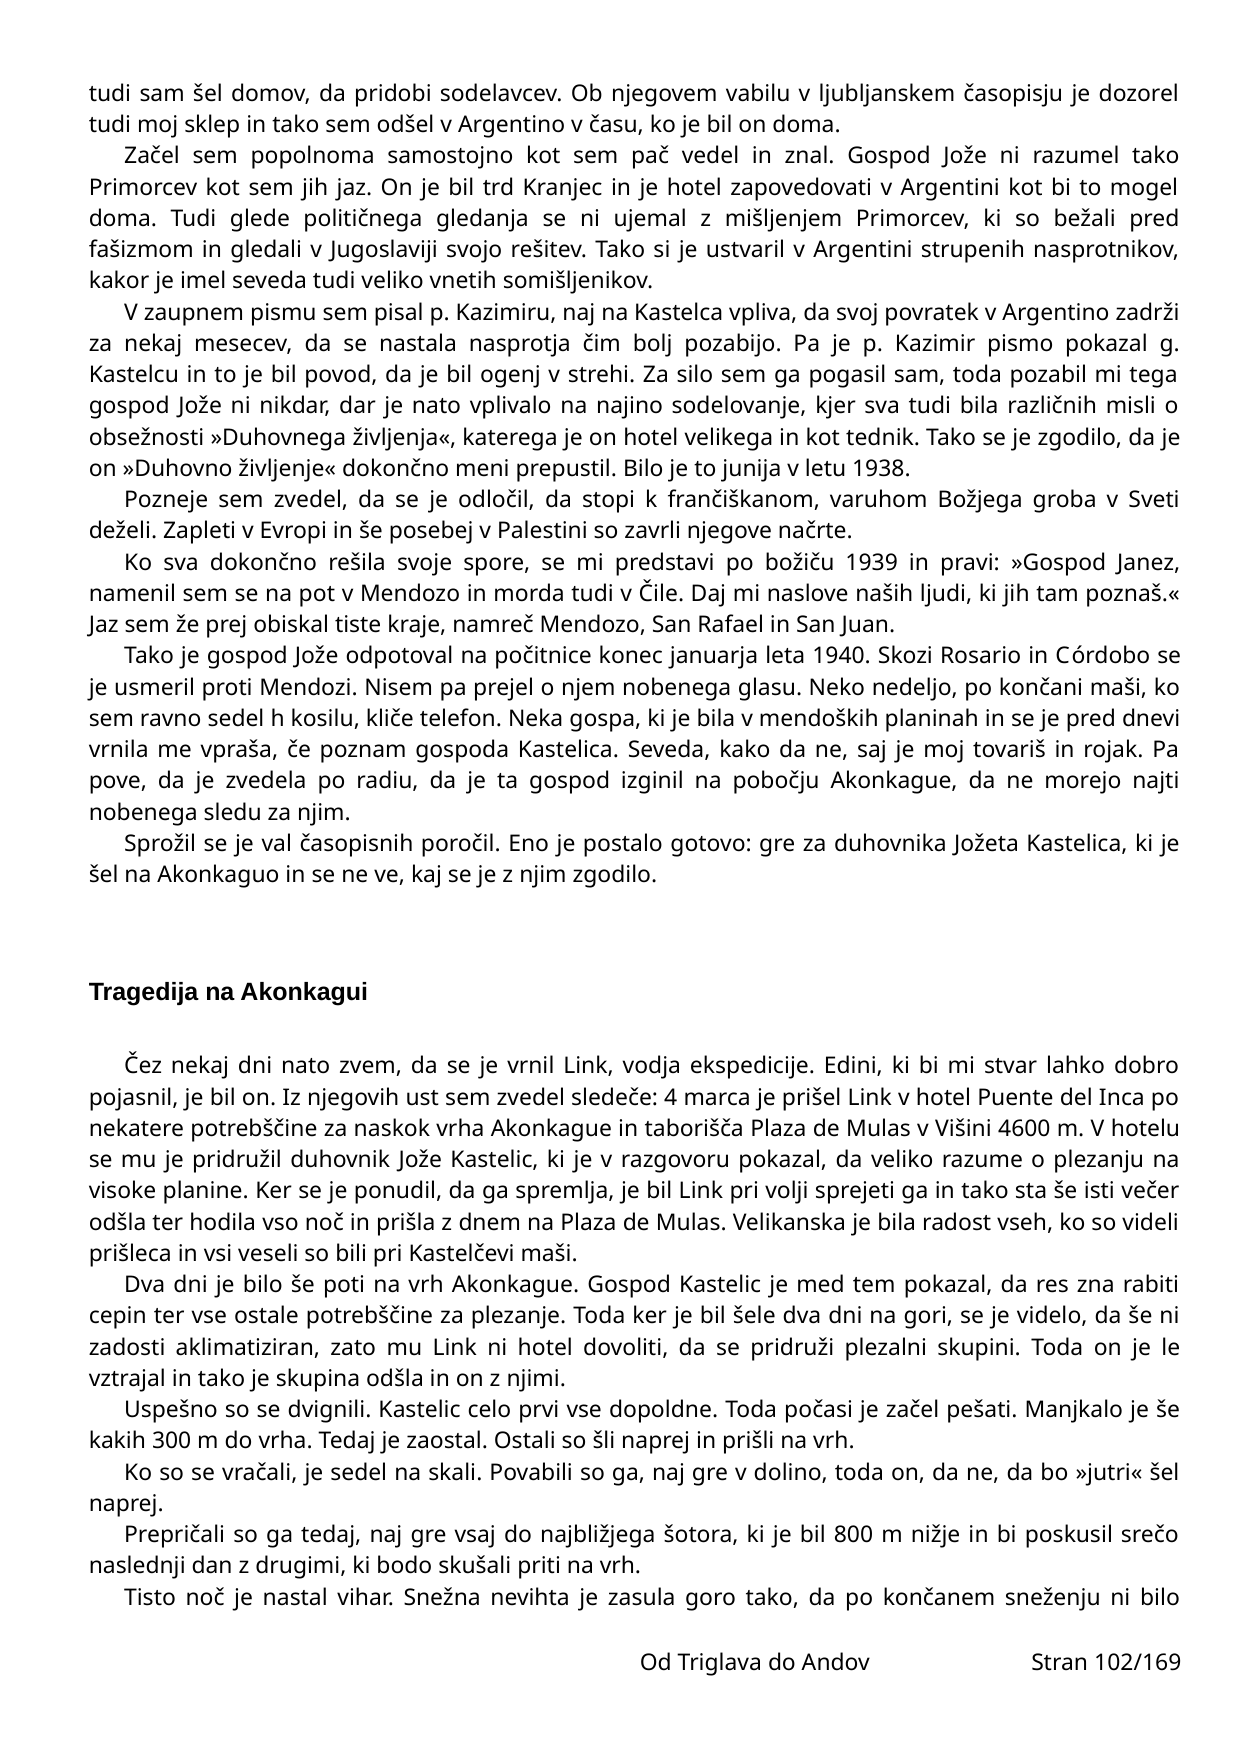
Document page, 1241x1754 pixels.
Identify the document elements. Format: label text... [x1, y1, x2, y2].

text Tako je gospod Jože odpotoval na počitnice konec januarja leta 1940. Skozi Rosario in Córdobo se je usmeril proti Mendozi. Nisem pa prejel o njem nobenega glasu. Neko nedeljo, po končani maši, ko sem ravno sedel h kosilu, kliče telefon. Neka gospa, ki je bila v mendoških planinah in se je pred dnevi vrnila me vpraša, če poznam gospoda Kastelica. Seveda, kako da ne, saj je moj tovariš in rojak. Pa pove, da je zvedela po radiu, da je ta gospod izginil na pobočju Akonkague, da ne morejo najti nobenega sledu za njim. [88, 639, 1181, 827]
text Tisto noč je nastal vihar. Snežna nevihta je zasula goro tako, da po končanem sneženju ni bilo [88, 1581, 1181, 1612]
text Pozneje sem zvedel, da se je odločil, da stopi k frančiškanom, varuhom Božjega groba v Sveti deželi. Zapleti v Evropi in še posebej v Palestini so zavrli njegove načrte. [88, 483, 1181, 546]
text V zaupnem pismu sem pisal p. Kazimiru, naj na Kastelca vpliva, da svoj povratek v Argentino zadrži za nekaj mesecev, da se nastala nasprotja čim bolj pozabijo. Pa je p. Kazimir pismo pokazal g. Kastelcu in to je bil povod, da je bil ogenj v strehi. Za silo sem ga pogasil sam, toda pozabil mi tega gospod Jože ni nikdar, dar je nato vplivalo na najino sodelovanje, kjer sva tudi bila različnih misli o obsežnosti »Duhovnega življenja«, katerega je on hotel velikega in kot tednik. Tako se je zgodilo, da je on »Duhovno življenje« dokončno meni prepustil. Bilo je to junija v letu 1938. [88, 296, 1181, 483]
text tudi sam šel domov, da pridobi sodelavcev. Ob njegovem vabilu v ljubljanskem časopisju je dozorel tudi moj sklep in tako sem odšel v Argentino v času, ko je bil on doma. [88, 77, 1181, 139]
text Ko so se vračali, je sedel na skali. Povabili so ga, naj gre v dolino, toda on, da ne, da bo »jutri« šel naprej. [88, 1456, 1181, 1518]
text Ko sva dokončno rešila svoje spore, se mi predstavi po božiču 1939 in pravi: »Gospod Janez, namenil sem se na pot v Mendozo in morda tudi v Čile. Daj mi naslove naših ljudi, ki jih tam poznaš.« Jaz sem že prej obiskal tiste kraje, namreč Mendozo, San Rafael in San Juan. [88, 546, 1181, 639]
text Začel sem popolnoma samostojno kot sem pač vedel in znal. Gospod Jože ni razumel tako Primorcev kot sem jih jaz. On je bil trd Kranjec in je hotel zapovedovati v Argentini kot bi to mogel doma. Tudi glede političnega gledanja se ni ujemal z mišljenjem Primorcev, ki so bežali pred fašizmom in gledali v Jugoslaviji svojo rešitev. Tako si je ustvaril v Argentini strupenih nasprotnikov, kakor je imel seveda tudi veliko vnetih somišljenikov. [88, 139, 1181, 296]
text Prepričali so ga tedaj, naj gre vsaj do najbližjega šotora, ki je bil 800 m nižje in bi poskusil srečo naslednji dan z drugimi, ki bodo skušali priti na vrh. [88, 1518, 1181, 1581]
subtitle Tragedija na Akonkagui [88, 977, 1181, 1006]
text Čez nekaj dni nato zvem, da se je vrnil Link, vodja ekspedicije. Edini, ki bi mi stvar lahko dobro pojasnil, je bil on. Iz njegovih ust sem zvedel sledeče: 4 marca je prišel Link v hotel Puente del Inca po nekatere potrebščine za naskok vrha Akonkague in taborišča Plaza de Mulas v Višini 4600 m. V hotelu se mu je pridružil duhovnik Jože Kastelic, ki je v razgovoru pokazal, da veliko razume o plezanju na visoke planine. Ker se je ponudil, da ga spremlja, je bil Link pri volji sprejeti ga in tako sta še isti večer odšla ter hodila vso noč in prišla z dnem na Plaza de Mulas. Velikanska je bila radost vseh, ko so videli prišleca in vsi veseli so bili pri Kastelčevi maši. [88, 1049, 1181, 1268]
text Sprožil se je val časopisnih poročil. Eno je postalo gotovo: gre za duhovnika Jožeta Kastelica, ki je šel na Akonkaguo in se ne ve, kaj se je z njim zgodilo. [88, 827, 1181, 889]
text Uspešno so se dvignili. Kastelic celo prvi vse dopoldne. Toda počasi je začel pešati. Manjkalo je še kakih 300 m do vrha. Tedaj je zaostal. Ostali so šli naprej in prišli na vrh. [88, 1393, 1181, 1456]
text Dva dni je bilo še poti na vrh Akonkague. Gospod Kastelic je med tem pokazal, da res zna rabiti cepin ter vse ostale potrebščine za plezanje. Toda ker je bil šele dva dni na gori, se je videlo, da še ni zadosti aklimatiziran, zato mu Link ni hotel dovoliti, da se pridruži plezalni skupini. Toda on je le vztrajal in tako je skupina odšla in on z njimi. [88, 1268, 1181, 1393]
